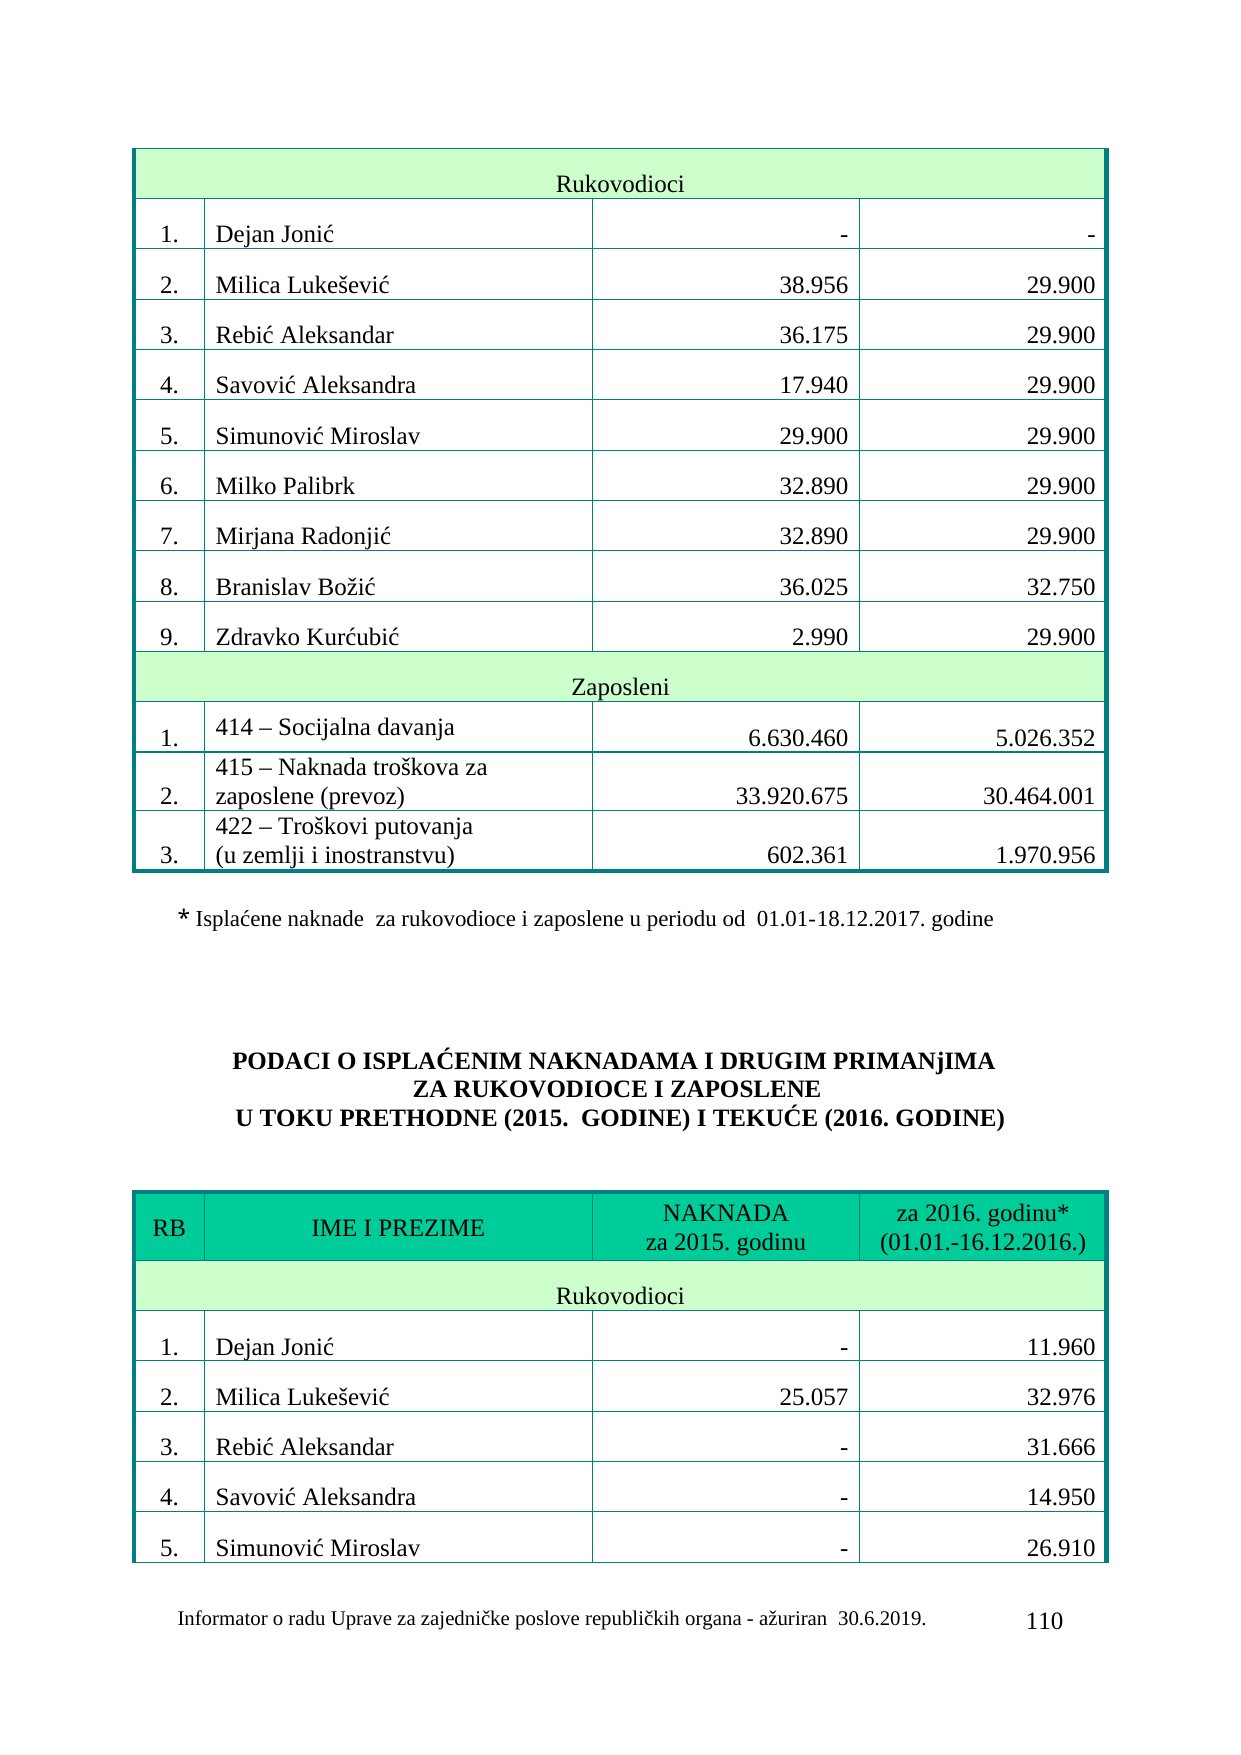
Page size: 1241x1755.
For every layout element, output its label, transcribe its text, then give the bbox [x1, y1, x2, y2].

table_cell 30.464.001 [860, 753, 1104, 810]
table_cell 422 – Troškovi putovanja (u zemlјi i inostranstvu) [205, 811, 592, 868]
table_cell 32.890 [593, 451, 859, 500]
table_cell 1.970.956 [860, 811, 1104, 868]
table_cell 415 – Naknada troškova za zaposlene (prevoz) [205, 753, 592, 810]
table_cell 32.976 [860, 1361, 1104, 1411]
table_cell 17.940 [593, 350, 859, 399]
table_cell 3. [136, 811, 204, 868]
table_header NAKNADA za 2015. godinu [593, 1194, 859, 1260]
table_cell 1. [136, 1311, 204, 1360]
table_header za 2016. godinu* (01.01.-16.12.2016.) [860, 1194, 1104, 1260]
text * Isplaćene naknade za rukovodioce i zaposlene u periodu od 01.01-18.12.2017. godine [177, 902, 1063, 933]
table_cell Rukovodioci [136, 149, 1104, 198]
table_cell 29.900 [860, 249, 1104, 299]
table_cell Savović Aleksandra [205, 350, 592, 399]
table_cell Dejan Jonić [205, 1311, 592, 1360]
table_cell 5. [136, 1512, 204, 1562]
table_cell Savović Aleksandra [205, 1462, 592, 1511]
table_cell - [593, 1462, 859, 1511]
table_cell 36.025 [593, 551, 859, 601]
table_cell - [593, 1412, 859, 1461]
table_cell 602.361 [593, 811, 859, 868]
table_cell 6.630.460 [593, 702, 859, 751]
table_cell 414 – Socijalna davanja [205, 702, 592, 751]
table_cell 2. [136, 249, 204, 299]
table_cell Rebić Aleksandar [205, 300, 592, 349]
table_cell 4. [136, 1462, 204, 1511]
table_cell - [593, 199, 859, 248]
table_cell 29.900 [860, 501, 1104, 550]
table_cell Simunović Miroslav [205, 400, 592, 449]
table_header IME I PREZIME [205, 1194, 592, 1260]
table_cell 36.175 [593, 300, 859, 349]
table_cell Zaposleni [136, 652, 1104, 701]
table_cell 33.920.675 [593, 753, 859, 810]
table_cell Rebić Aleksandar [205, 1412, 592, 1461]
table_cell 32.890 [593, 501, 859, 550]
table_cell 9. [136, 602, 204, 651]
table_header RB [136, 1194, 204, 1260]
table_cell 3. [136, 1412, 204, 1461]
table_cell Milica Lukešević [205, 1361, 592, 1411]
table_cell 29.900 [860, 400, 1104, 449]
table_cell Simunović Miroslav [205, 1512, 592, 1562]
table_cell 5. [136, 400, 204, 449]
table_cell 38.956 [593, 249, 859, 299]
text PODACI O ISPLAĆENIM NAKNADAMA I DRUGIM PRIMANјIMA [177, 1046, 1063, 1074]
table_cell Branislav Božić [205, 551, 592, 601]
table_cell 32.750 [860, 551, 1104, 601]
text U TOKU PRETHODNE (2015. GODINE) I TEKUĆE (2016. GODINE) [177, 1103, 1063, 1132]
table_cell 29.900 [860, 602, 1104, 651]
table_cell 7. [136, 501, 204, 550]
table_cell 2. [136, 1361, 204, 1411]
table_cell 29.900 [860, 350, 1104, 399]
table_cell - [593, 1311, 859, 1360]
table_cell 2. [136, 753, 204, 810]
table_cell 29.900 [593, 400, 859, 449]
table_cell 5.026.352 [860, 702, 1104, 751]
table_cell Milko Palibrk [205, 451, 592, 500]
table_cell - [860, 199, 1104, 248]
table_cell 8. [136, 551, 204, 601]
table_cell Mirjana Radonjić [205, 501, 592, 550]
table_cell 25.057 [593, 1361, 859, 1411]
table_cell - [593, 1512, 859, 1562]
table_cell 2.990 [593, 602, 859, 651]
table_cell 31.666 [860, 1412, 1104, 1461]
table_cell 4. [136, 350, 204, 399]
table_cell 1. [136, 199, 204, 248]
table_cell 14.950 [860, 1462, 1104, 1511]
table_cell 6. [136, 451, 204, 500]
table_cell Dejan Jonić [205, 199, 592, 248]
table_cell 29.900 [860, 451, 1104, 500]
text ZA RUKOVODIOCE I ZAPOSLENE [177, 1074, 1063, 1103]
table_cell 3. [136, 300, 204, 349]
table_cell 11.960 [860, 1311, 1104, 1360]
table_cell 1. [136, 702, 204, 751]
table_cell 29.900 [860, 300, 1104, 349]
table_cell 26.910 [860, 1512, 1104, 1562]
table_cell Milica Lukešević [205, 249, 592, 299]
table_cell Zdravko Kurćubić [205, 602, 592, 651]
table_cell Rukovodioci [136, 1261, 1104, 1310]
